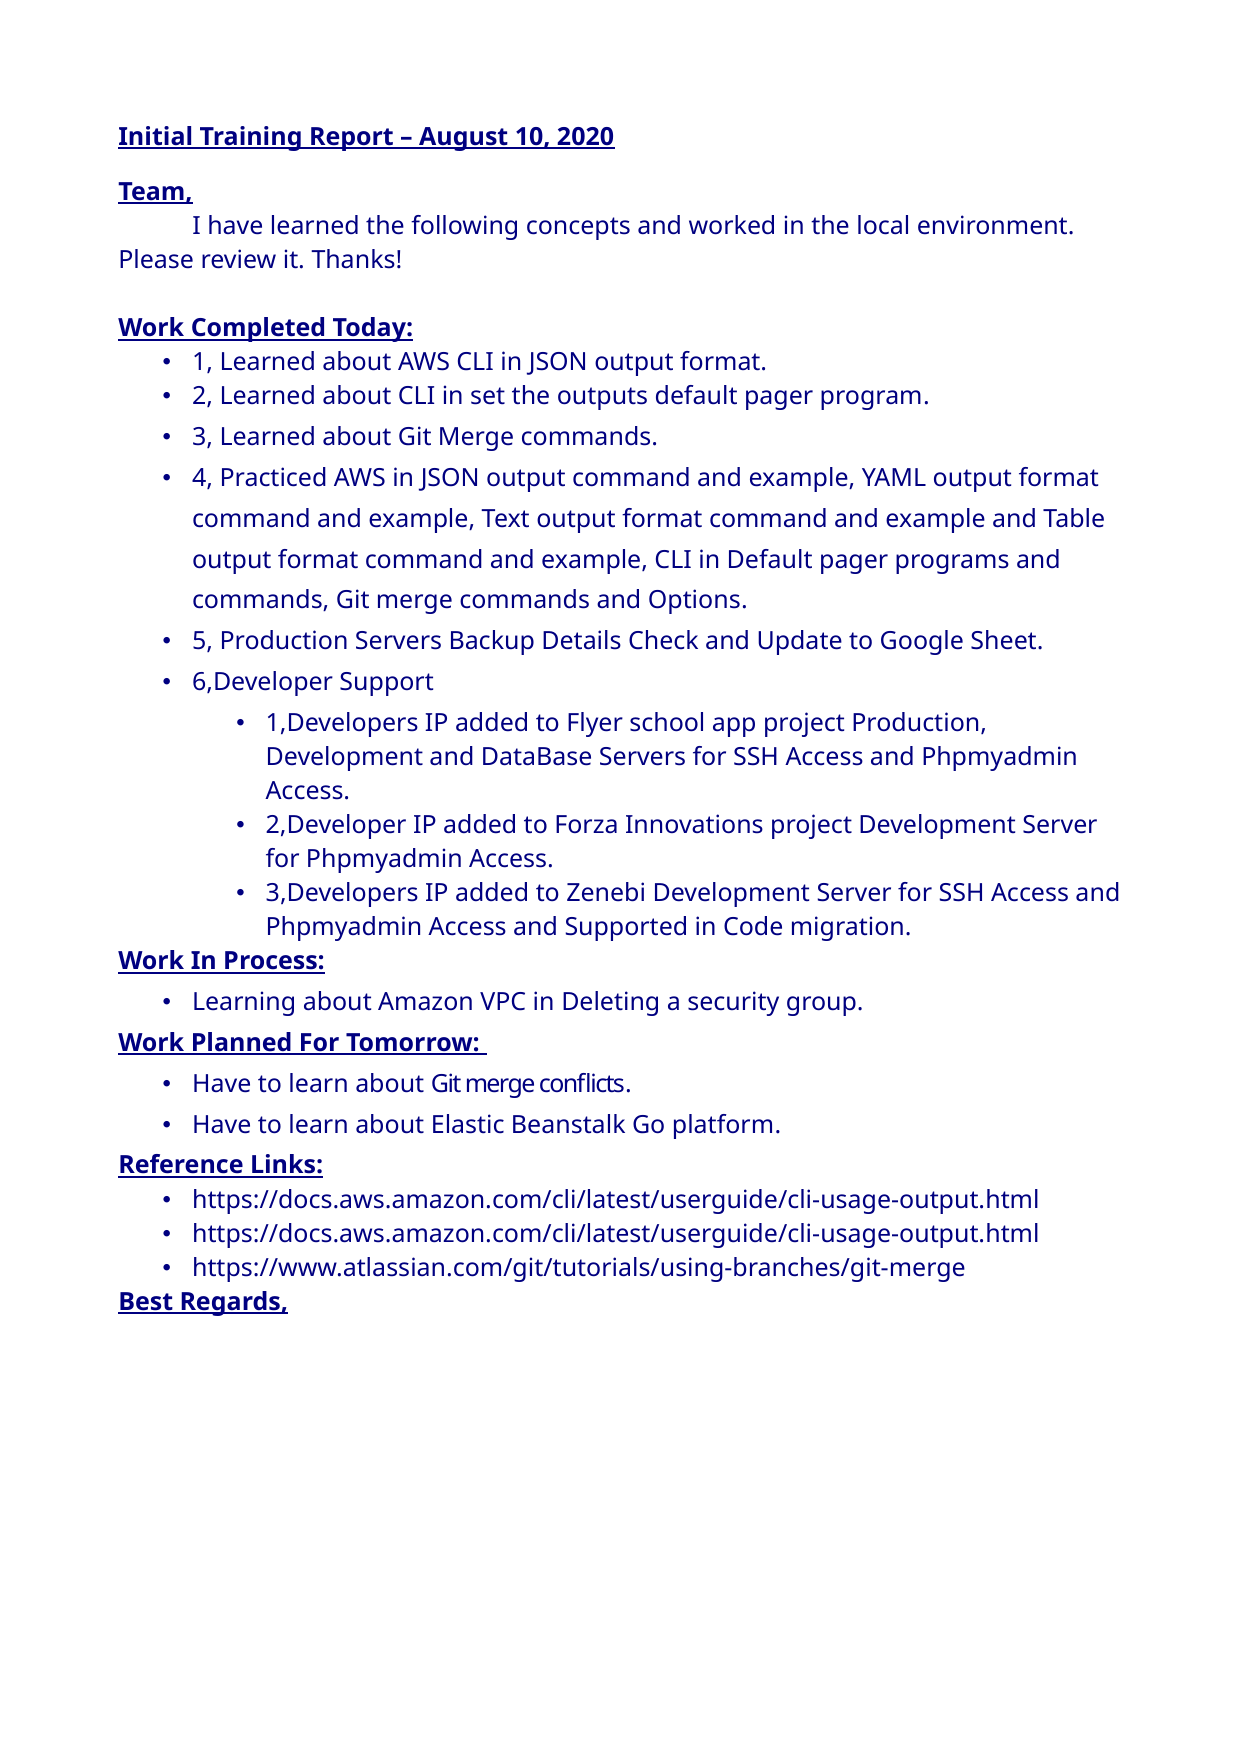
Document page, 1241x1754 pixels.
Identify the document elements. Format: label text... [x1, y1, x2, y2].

list 1, Learned about AWS CLI in JSON output format. [162, 344, 1122, 378]
subtitle 1,Developers IP added to Flyer school app project Production, Development and DataBase Servers for SSH Access and Phpmyadmin Access. [236, 704, 1122, 807]
text Work In Process: [118, 943, 1122, 977]
text Work Planned For Tomorrow: [118, 1025, 1122, 1059]
list Have to learn about Elastic Beanstalk Go platform. [162, 1106, 1122, 1140]
list 6,Developer Support [162, 664, 1122, 698]
list 3, Learned about Git Merge commands. [162, 419, 1122, 453]
text I have learned the following concepts and worked in the local environment. Please review it. Thanks! [118, 208, 1122, 276]
subtitle 2,Developer IP added to Forza Innovations project Development Server for Phpmyadmin Access. [236, 807, 1122, 875]
list 5, Production Servers Backup Details Check and Update to Google Sheet. [162, 623, 1122, 657]
text Reference Links: [118, 1147, 1122, 1181]
list https://docs.aws.amazon.com/cli/latest/userguide/cli-usage-output.html [162, 1181, 1122, 1215]
subtitle 3,Developers IP added to Zenebi Development Server for SSH Access and Phpmyadmin Access and Supported in Code migration. [236, 875, 1122, 943]
text Initial Training Report – August 10, 2020 [118, 118, 1122, 152]
list Have to learn about Git merge conflicts. [162, 1066, 1122, 1099]
list https://www.atlassian.com/git/tutorials/using-branches/git-merge [162, 1249, 1122, 1283]
text Work Completed Today: [118, 310, 1122, 344]
list https://docs.aws.amazon.com/cli/latest/userguide/cli-usage-output.html [162, 1215, 1122, 1249]
text Best Regards, [118, 1283, 1122, 1317]
list 2, Learned about CLI in set the outputs default pager program. [162, 378, 1122, 412]
list 4, Practiced AWS in JSON output command and example, YAML output format command and example, Text output format command and example and Table output format command and example, CLI in Default pager programs and commands, Git merge commands and Options. [162, 459, 1122, 616]
text Team, [118, 173, 1122, 208]
list Learning about Amazon VPC in Deleting a security group. [162, 984, 1122, 1018]
